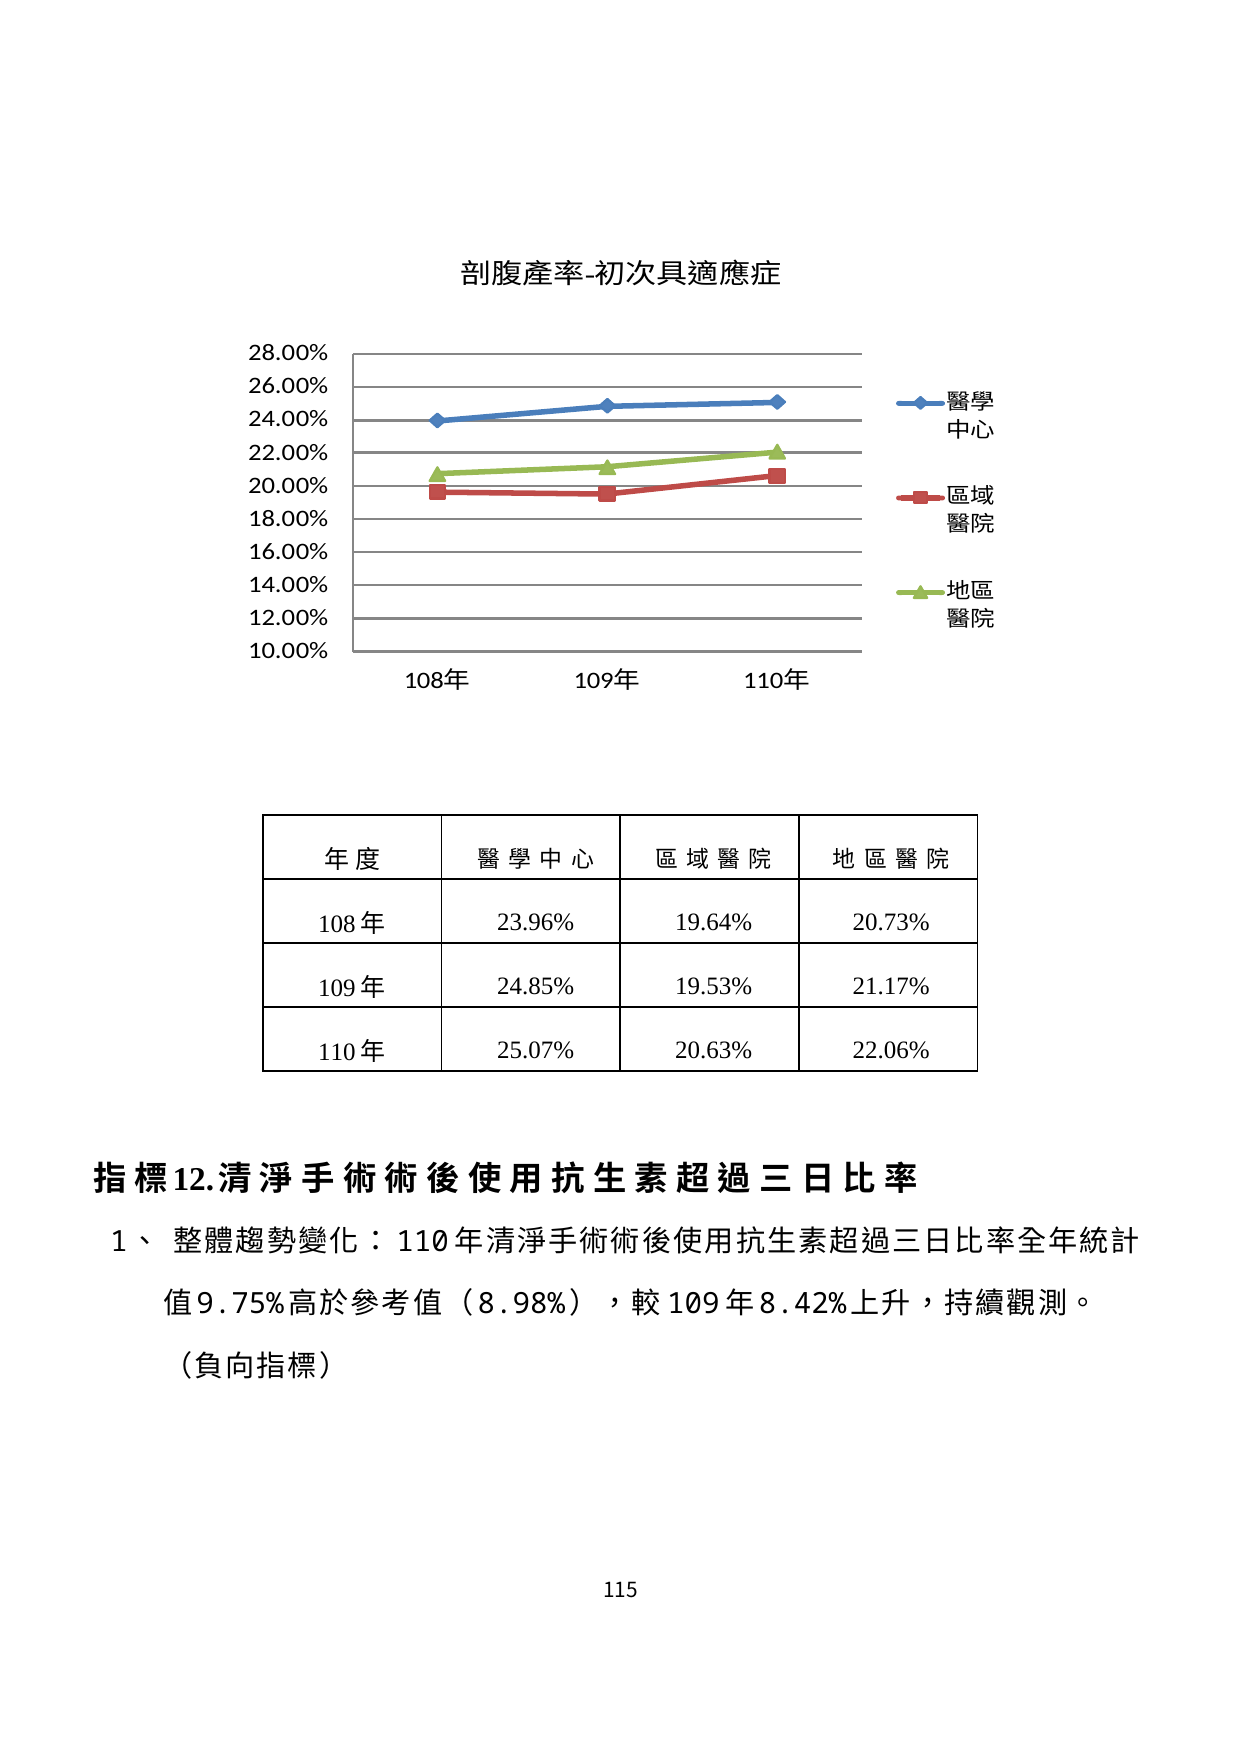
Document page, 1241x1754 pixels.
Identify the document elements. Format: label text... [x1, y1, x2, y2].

table_cell 110年 [264, 1008, 441, 1070]
table_cell 20.73% [800, 880, 977, 942]
table_cell 19.64% [621, 880, 798, 942]
table_cell 108年 [264, 880, 441, 942]
table_cell 24.85% [442, 944, 619, 1006]
list 整體趨勢變化：110年清淨手術術後使用抗生素超過三日比率全年統計值9.75%高於參考值（8.98%），較109年8.42%上升，持續觀測。（負向指標） [99, 1197, 1151, 1384]
table_header 地區醫院 [800, 816, 977, 878]
table_header 年度 [264, 816, 441, 878]
table_cell 21.17% [800, 944, 977, 1006]
table_cell 25.07% [442, 1008, 619, 1070]
table_header 醫學中心 [442, 816, 619, 878]
table_cell 19.53% [621, 944, 798, 1006]
table_cell 23.96% [442, 880, 619, 942]
table_cell 20.63% [621, 1008, 798, 1070]
table_header 區域醫院 [621, 816, 798, 878]
subtitle 指標12.清淨手術術後使用抗生素超過三日比率 [89, 1134, 1149, 1197]
table_cell 109年 [264, 944, 441, 1006]
table_cell 22.06% [800, 1008, 977, 1070]
